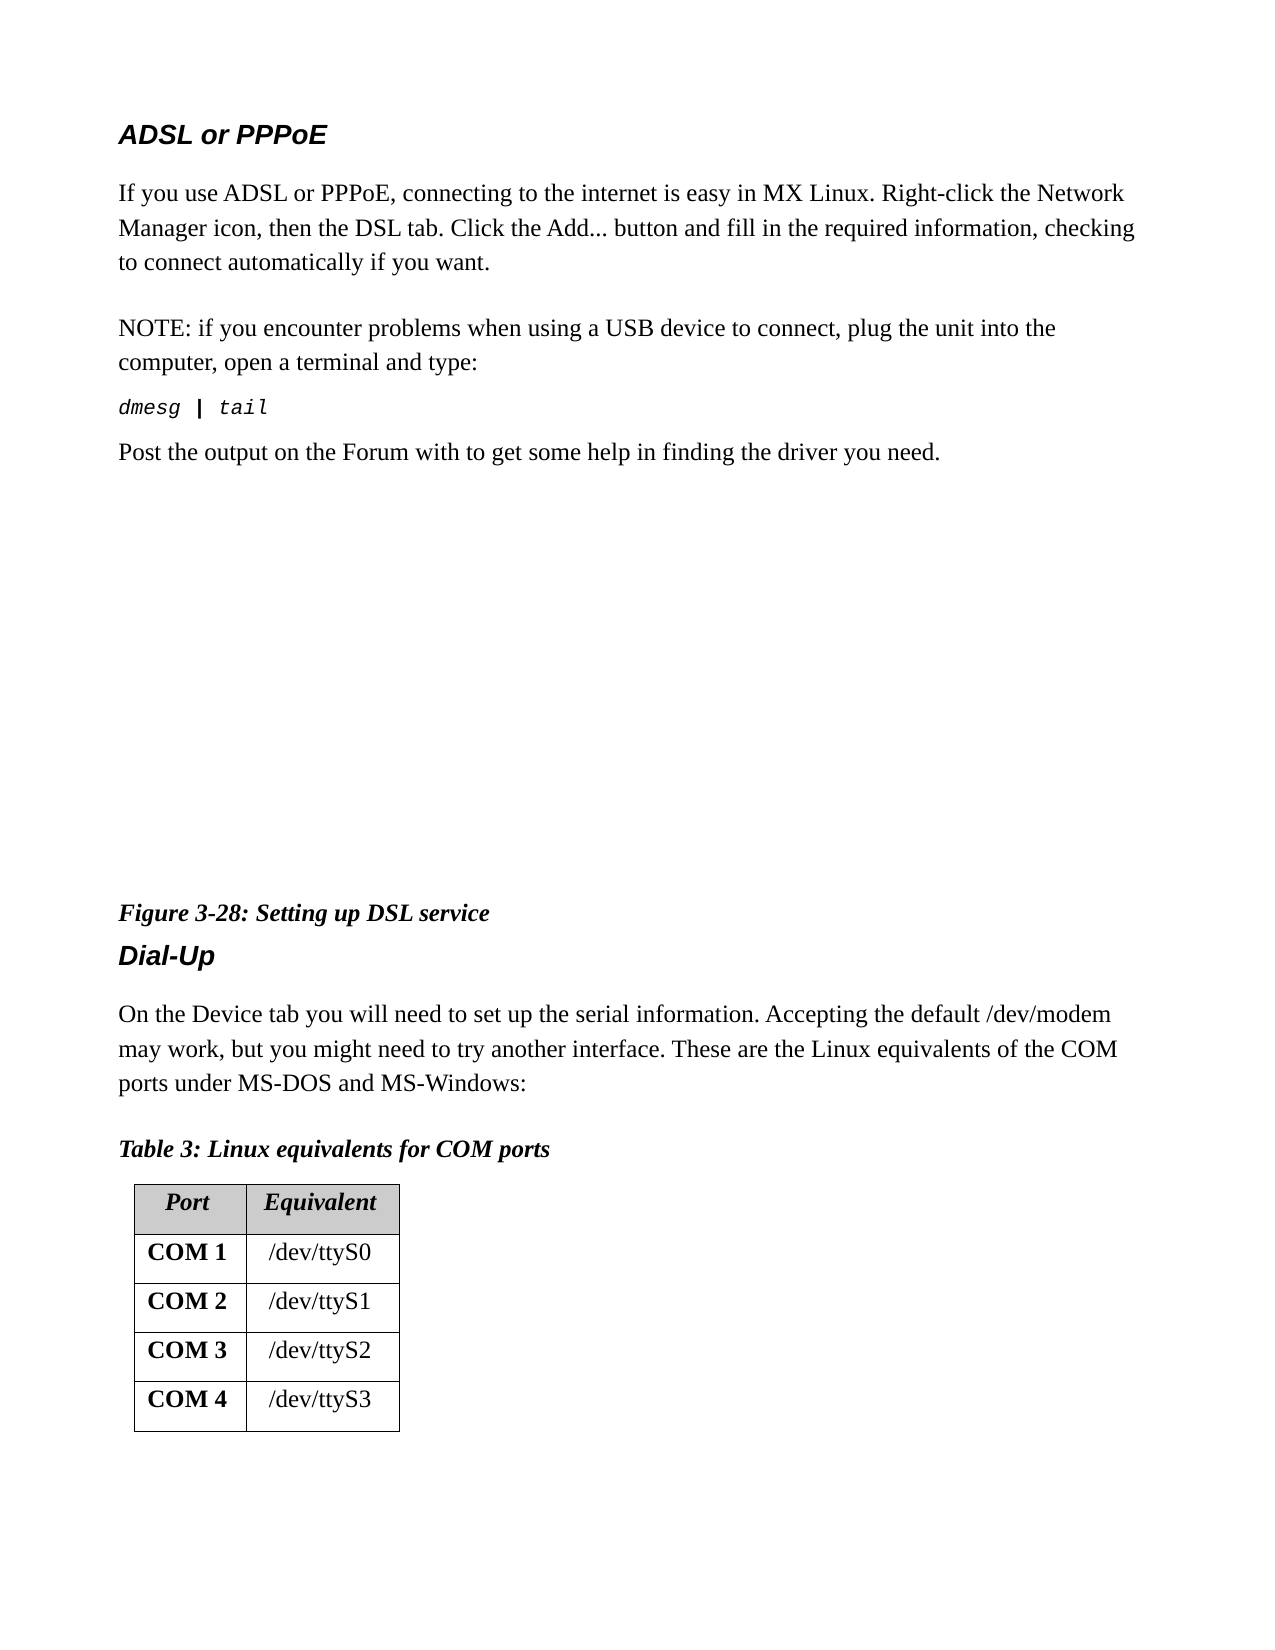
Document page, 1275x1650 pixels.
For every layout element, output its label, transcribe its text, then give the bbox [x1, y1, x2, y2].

table_cell COM 2 [135, 1284, 246, 1332]
table_cell COM 1 [135, 1235, 246, 1283]
text NOTE: if you encounter problems when using a USB device to connect, plug the unit into the computer, open a terminal and type: [118, 313, 1157, 376]
text If you use ADSL or PPPoE, connecting to the internet is easy in MX Linux. Right-click the Network Manager icon, then the DSL tab. Click the Add... button and fill in the required information, checking to connect automatically if you want. [118, 178, 1157, 276]
table_header Port [135, 1185, 246, 1234]
table_header Equivalent [247, 1185, 399, 1234]
table_cell COM 4 [135, 1382, 246, 1431]
table_cell /dev/ttyS1 [247, 1284, 399, 1332]
text Figure 3-28: Setting up DSL service [118, 898, 1157, 927]
table_cell /dev/ttyS3 [247, 1382, 399, 1431]
subtitle Dial-Up [118, 939, 1157, 971]
text Post the output on the Forum with to get some help in finding the driver you need. [118, 437, 1157, 465]
table_cell COM 3 [135, 1333, 246, 1381]
subtitle ADSL or PPPoE [118, 118, 1157, 150]
table_cell /dev/ttyS2 [247, 1333, 399, 1381]
text Table 3: Linux equivalents for COM ports [118, 1134, 1157, 1163]
text On the Device tab you will need to set up the serial information. Accepting the default /dev/modem may work, but you might need to try another interface. These are the Linux equivalents of the COM ports under MS-DOS and MS-Windows: [118, 999, 1157, 1097]
table_cell /dev/ttyS0 [247, 1235, 399, 1283]
text dmesg | tail [118, 397, 1157, 421]
